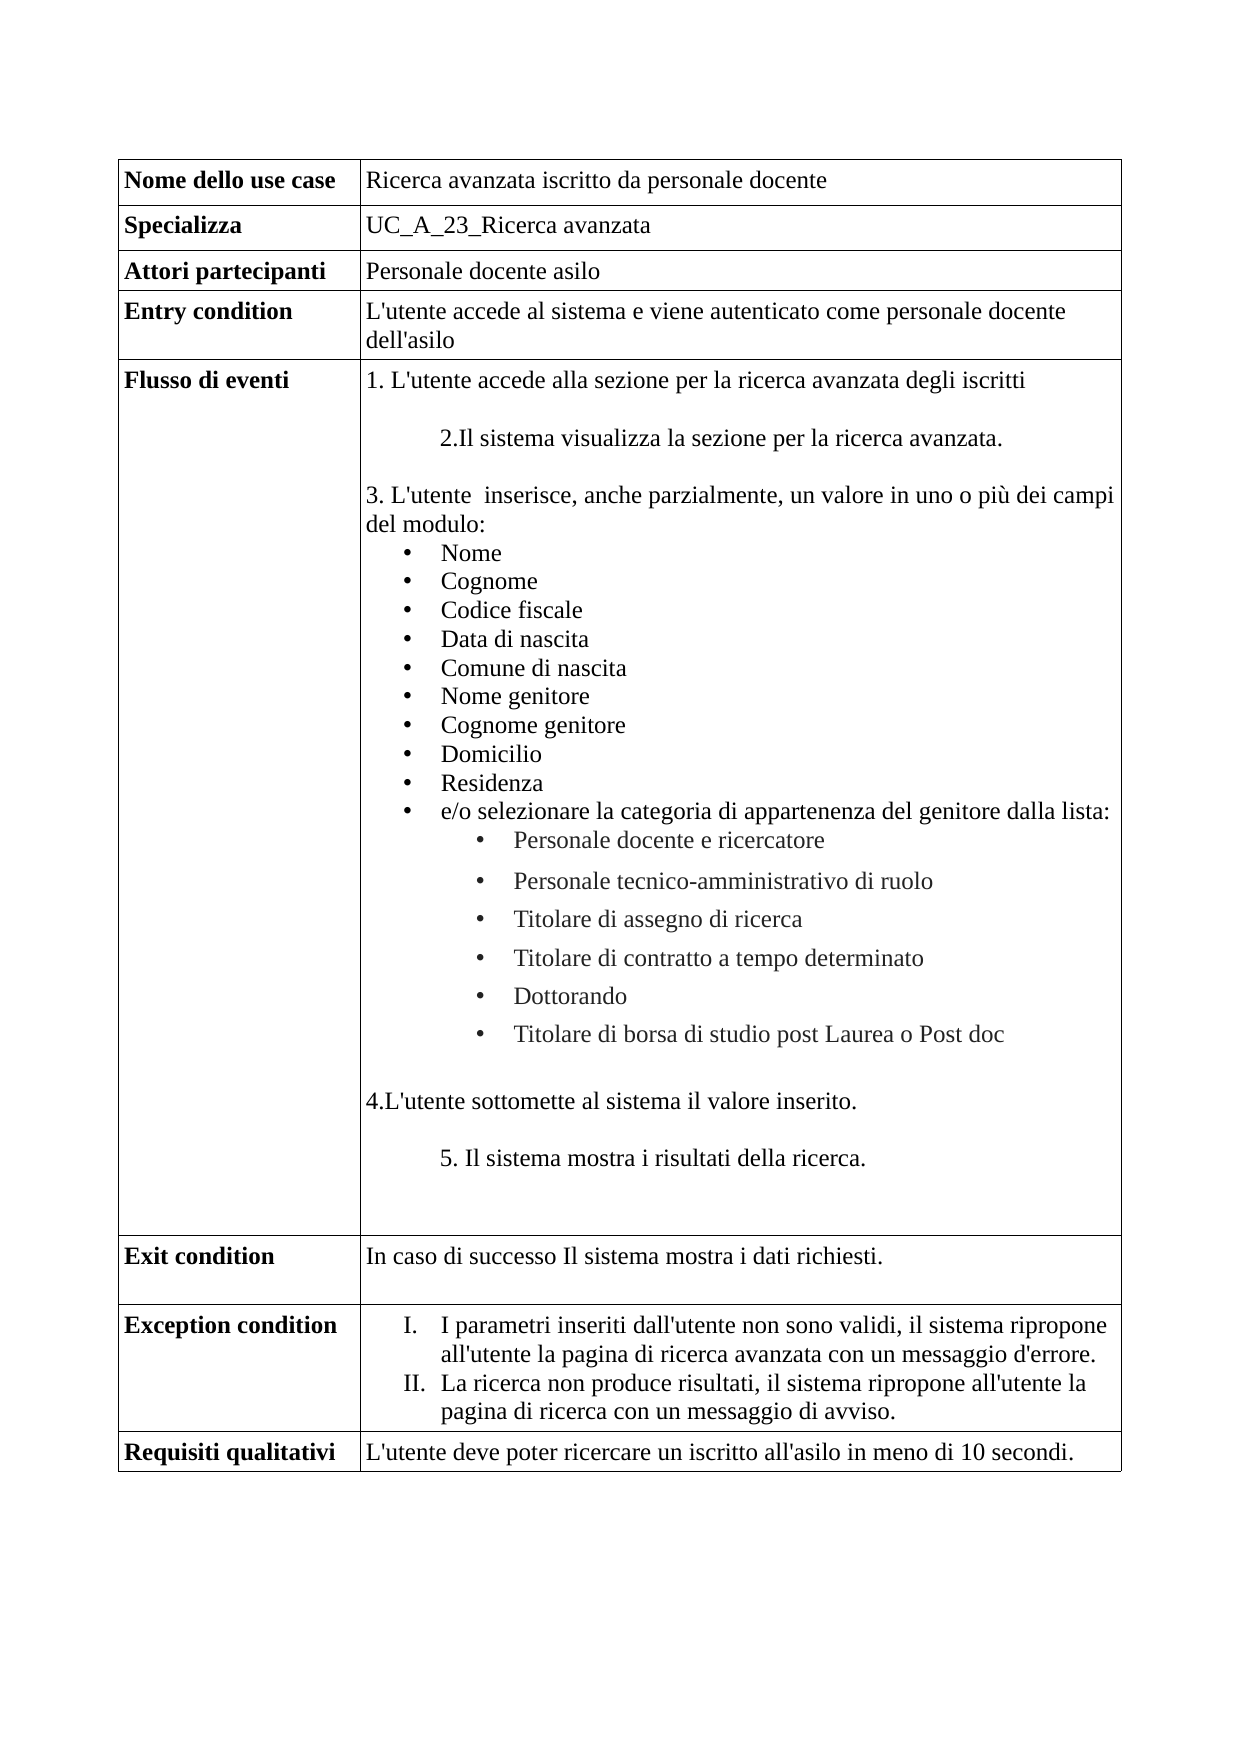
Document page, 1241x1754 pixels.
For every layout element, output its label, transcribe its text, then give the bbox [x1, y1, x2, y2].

table_cell In caso di successo Il sistema mostra i dati richiesti. [361, 1236, 1121, 1304]
table_cell Flusso di eventi [119, 360, 360, 1235]
table_cell Specializza [119, 206, 360, 250]
table_cell Exit condition [119, 1236, 360, 1304]
table_cell Requisiti qualitativi [119, 1432, 360, 1471]
table_cell L'utente accede al sistema e viene autenticato come personale docente dell'asilo [361, 291, 1121, 359]
table_cell Personale docente asilo [361, 251, 1121, 290]
table_header Ricerca avanzata iscritto da personale docente [361, 160, 1121, 205]
table_cell Attori partecipanti [119, 251, 360, 290]
table_cell 1. L'utente accede alla sezione per la ricerca avanzata degli iscritti 2.Il sistema visualizza la sezione per la ricerca avanzata. 3. L'utente inserisce, anche parzialmente, un valore in uno o più dei campi del modulo: Nome Cognome Codice fiscale Data di nascita Comune di nascita Nome genitore Cognome genitore Domicilio Residenza e/o selezionare la categoria di appartenenza del genitore dalla lista: Personale docente e ricercatore Personale tecnico-amministrativo di ruolo Titolare di assegno di ricerca Titolare di contratto a tempo determinato Dottorando Titolare di borsa di studio post Laurea o Post doc 4.L'utente sottomette al sistema il valore inserito. 5. Il sistema mostra i risultati della ricerca. [361, 360, 1121, 1235]
table_cell Entry condition [119, 291, 360, 359]
table_cell I parametri inseriti dall'utente non sono validi, il sistema ripropone all'utente la pagina di ricerca avanzata con un messaggio d'errore. La ricerca non produce risultati, il sistema ripropone all'utente la pagina di ricerca con un messaggio di avviso. [361, 1305, 1121, 1431]
table_header Nome dello use case [119, 160, 360, 205]
table_cell UC_A_23_Ricerca avanzata [361, 206, 1121, 250]
table_cell Exception condition [119, 1305, 360, 1431]
table_cell L'utente deve poter ricercare un iscritto all'asilo in meno di 10 secondi. [361, 1432, 1121, 1471]
